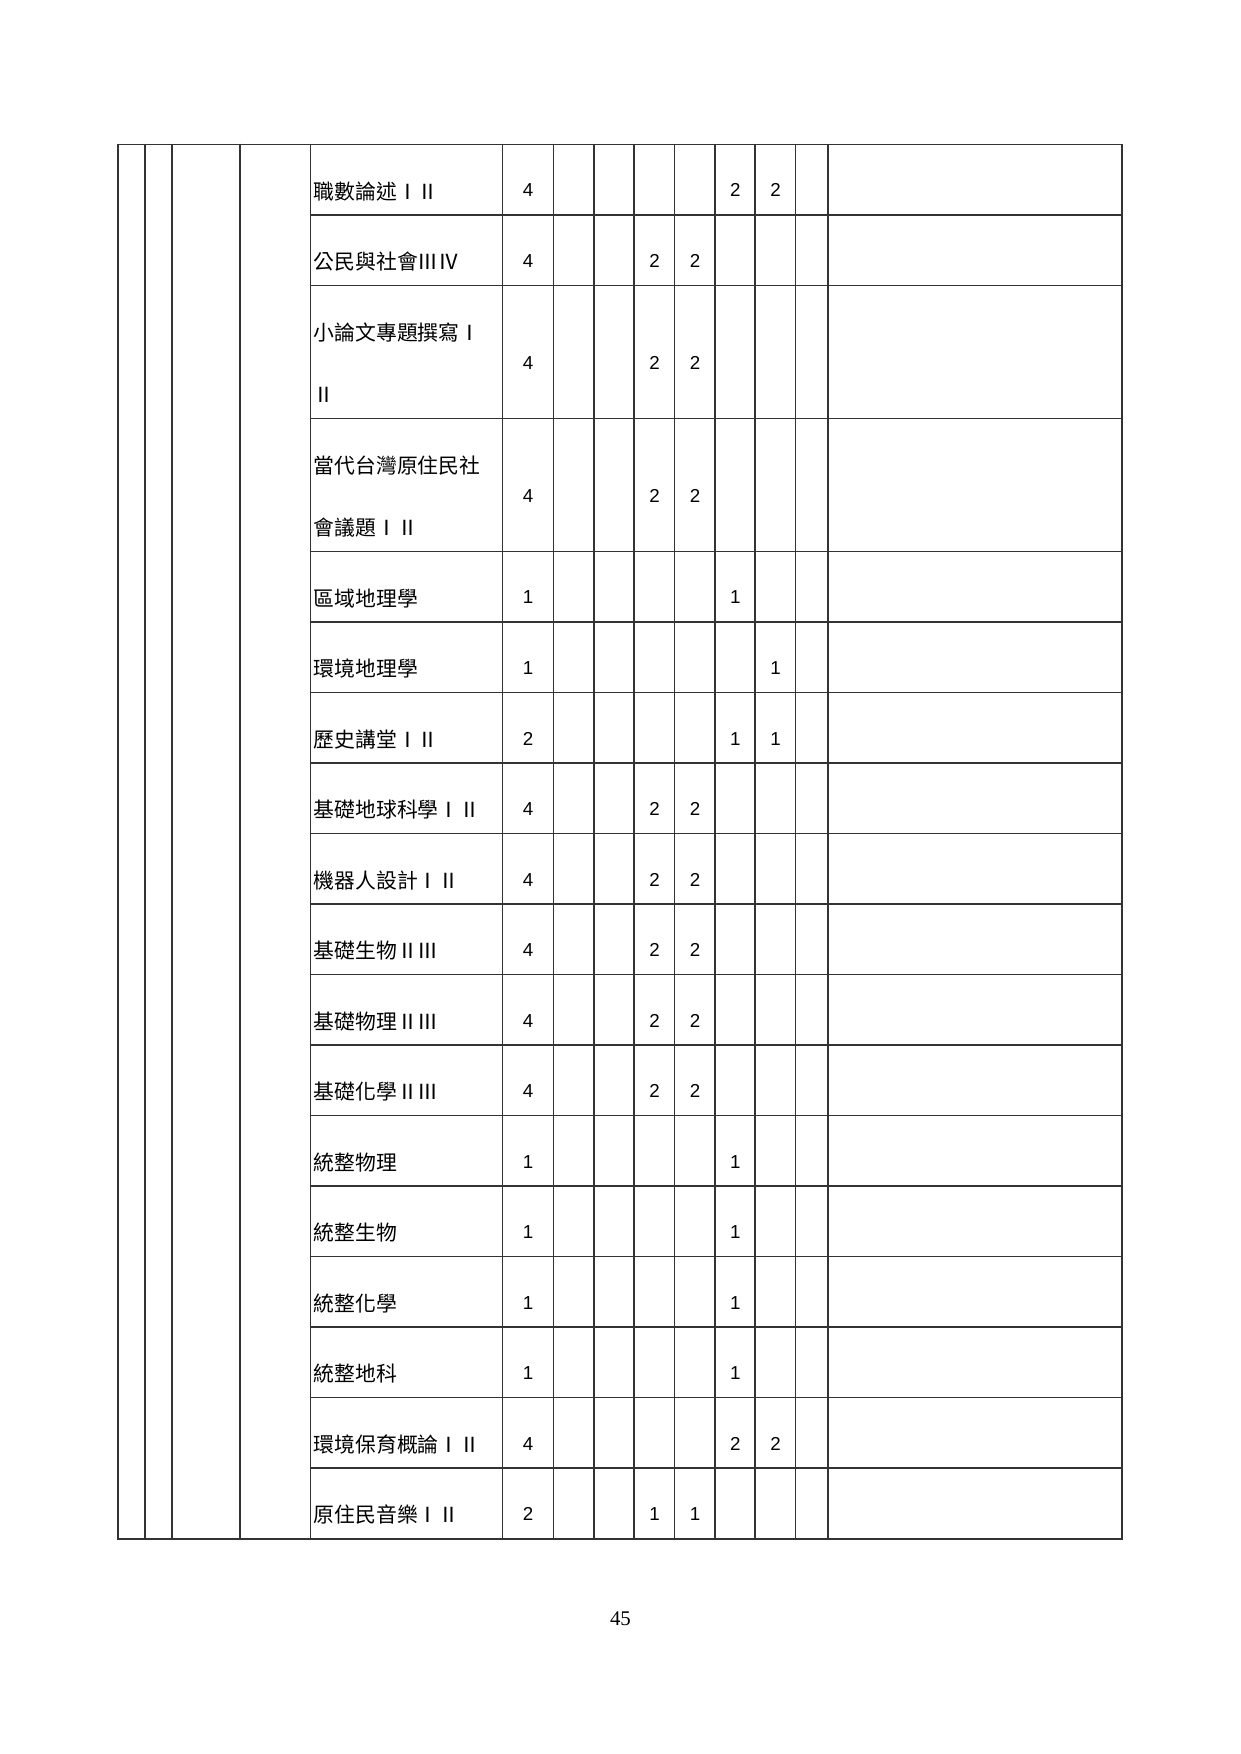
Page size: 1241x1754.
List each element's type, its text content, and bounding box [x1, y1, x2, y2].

table_cell [675, 1116, 714, 1185]
table_cell [635, 1187, 674, 1256]
table_cell [635, 145, 674, 214]
table_cell 4 [503, 286, 553, 417]
table_cell [635, 1398, 674, 1467]
table_cell [595, 1469, 633, 1538]
table_cell [796, 216, 827, 284]
table_cell 1 [503, 623, 553, 692]
table_cell 統整化學 [311, 1257, 502, 1326]
table_cell [595, 834, 633, 903]
table_cell [554, 419, 593, 551]
table_cell [829, 1398, 1121, 1467]
table_cell [554, 834, 593, 903]
table_cell [756, 1046, 795, 1115]
table_cell [796, 1257, 827, 1326]
table_cell 職數論述ⅠⅡ [311, 145, 502, 214]
table_cell [635, 1116, 674, 1185]
table_cell 2 [675, 216, 714, 284]
table_cell [595, 764, 633, 833]
table_cell 統整生物 [311, 1187, 502, 1256]
table_cell [796, 1398, 827, 1467]
table_cell [756, 216, 795, 284]
table_cell 2 [635, 905, 674, 974]
table_cell 基礎物理ⅡⅢ [311, 975, 502, 1044]
table_cell [554, 1469, 593, 1538]
table_cell [796, 1116, 827, 1185]
table_cell [554, 1257, 593, 1326]
table_cell 1 [503, 552, 553, 621]
table_cell 2 [675, 975, 714, 1044]
table_cell [554, 975, 593, 1044]
table_cell [595, 1398, 633, 1467]
table_cell [716, 764, 754, 833]
table_cell [829, 286, 1121, 417]
table_cell [119, 145, 144, 1538]
table_cell [554, 145, 593, 214]
table_cell [796, 286, 827, 417]
table_cell [595, 1116, 633, 1185]
table_cell [796, 552, 827, 621]
table_cell [829, 1046, 1121, 1115]
table_cell 1 [716, 1328, 754, 1397]
table_cell [829, 1328, 1121, 1397]
table_cell [829, 764, 1121, 833]
table_cell 基礎生物ⅡⅢ [311, 905, 502, 974]
table_cell 4 [503, 1046, 553, 1115]
table_cell [829, 1116, 1121, 1185]
table_cell [554, 1398, 593, 1467]
table_cell [675, 1328, 714, 1397]
table_cell 2 [675, 764, 714, 833]
table_cell 2 [675, 419, 714, 551]
table_cell [756, 552, 795, 621]
table_cell 2 [675, 1046, 714, 1115]
table_cell [716, 286, 754, 417]
table_cell 2 [635, 764, 674, 833]
table_cell [595, 1046, 633, 1115]
table_cell 4 [503, 975, 553, 1044]
table_cell [595, 216, 633, 284]
table_cell 統整物理 [311, 1116, 502, 1185]
table_cell [756, 905, 795, 974]
table_cell [756, 1469, 795, 1538]
table_cell [675, 693, 714, 762]
table_cell 2 [675, 834, 714, 903]
table_cell 1 [756, 623, 795, 692]
table_cell 1 [635, 1469, 674, 1538]
table_cell 1 [756, 693, 795, 762]
table_cell [829, 1187, 1121, 1256]
table_cell [554, 623, 593, 692]
table_cell [554, 1328, 593, 1397]
table_cell 當代台灣原住民社會議題ⅠⅡ [311, 419, 502, 551]
table_cell [716, 834, 754, 903]
table_cell [756, 1187, 795, 1256]
table_cell 基礎地球科學ⅠⅡ [311, 764, 502, 833]
table_cell [675, 145, 714, 214]
table_cell 1 [503, 1328, 553, 1397]
table_cell 1 [716, 1187, 754, 1256]
table_cell [554, 552, 593, 621]
table_cell [756, 419, 795, 551]
table_cell 環境地理學 [311, 623, 502, 692]
table_cell 2 [503, 693, 553, 762]
table_cell [595, 905, 633, 974]
table_cell 機器人設計ⅠⅡ [311, 834, 502, 903]
table_cell [829, 975, 1121, 1044]
table_cell [756, 1328, 795, 1397]
table_cell 4 [503, 764, 553, 833]
table_cell [796, 623, 827, 692]
table_cell [716, 1469, 754, 1538]
table_cell [595, 145, 633, 214]
table_cell [796, 905, 827, 974]
table_cell [756, 834, 795, 903]
table_cell [829, 419, 1121, 551]
table_cell [554, 286, 593, 417]
table_cell [554, 1046, 593, 1115]
table_cell 2 [503, 1469, 553, 1538]
table_cell 2 [716, 1398, 754, 1467]
table_cell [796, 834, 827, 903]
table_cell [635, 1257, 674, 1326]
table_cell 4 [503, 905, 553, 974]
table_cell 1 [716, 693, 754, 762]
table_cell [796, 1469, 827, 1538]
table_cell 統整地科 [311, 1328, 502, 1397]
table_cell [796, 693, 827, 762]
table_cell [796, 1328, 827, 1397]
table_cell [554, 1116, 593, 1185]
table_cell 2 [756, 1398, 795, 1467]
table_cell 2 [635, 975, 674, 1044]
table_cell 4 [503, 216, 553, 284]
table_cell 2 [756, 145, 795, 214]
table_cell [796, 145, 827, 214]
table_cell [829, 552, 1121, 621]
table_cell [716, 975, 754, 1044]
table_cell [829, 145, 1121, 214]
table_cell 區域地理學 [311, 552, 502, 621]
table_cell 1 [503, 1116, 553, 1185]
table_cell 基礎化學ⅡⅢ [311, 1046, 502, 1115]
table_cell [716, 419, 754, 551]
table_cell [829, 216, 1121, 284]
table_cell 1 [716, 1257, 754, 1326]
table_cell [554, 905, 593, 974]
table_cell 2 [635, 419, 674, 551]
table_cell [716, 905, 754, 974]
table_cell [554, 216, 593, 284]
table_cell 2 [635, 834, 674, 903]
table_cell 2 [675, 286, 714, 417]
table_cell [716, 1046, 754, 1115]
table_cell [829, 834, 1121, 903]
table_cell [796, 975, 827, 1044]
table_cell [756, 975, 795, 1044]
table_cell [675, 1257, 714, 1326]
table_cell [146, 145, 171, 1538]
table_cell [796, 1046, 827, 1115]
table_cell [635, 552, 674, 621]
table_cell [595, 552, 633, 621]
table_cell [829, 623, 1121, 692]
table_cell [241, 145, 310, 1538]
table_cell 2 [716, 145, 754, 214]
table_cell [595, 1187, 633, 1256]
table_cell [595, 693, 633, 762]
table_cell 1 [716, 552, 754, 621]
table_cell [829, 1257, 1121, 1326]
table_cell 1 [503, 1257, 553, 1326]
table_cell [829, 905, 1121, 974]
table_cell [675, 1187, 714, 1256]
table_cell 歷史講堂ⅠⅡ [311, 693, 502, 762]
table_cell [173, 145, 239, 1538]
table_cell 2 [635, 216, 674, 284]
table_cell 4 [503, 145, 553, 214]
table_cell 4 [503, 1398, 553, 1467]
table_cell [716, 216, 754, 284]
table_cell [796, 419, 827, 551]
table_cell [675, 552, 714, 621]
table_cell [595, 1328, 633, 1397]
table_cell 2 [635, 286, 674, 417]
table_cell [756, 1257, 795, 1326]
table_cell [756, 764, 795, 833]
table_cell [554, 693, 593, 762]
table_cell [716, 623, 754, 692]
table_cell 公民與社會ⅢⅣ [311, 216, 502, 284]
table_cell [595, 975, 633, 1044]
table_cell [756, 1116, 795, 1185]
table_cell [635, 693, 674, 762]
table_cell 2 [675, 905, 714, 974]
table_cell [796, 1187, 827, 1256]
table_cell 4 [503, 834, 553, 903]
table_cell 2 [635, 1046, 674, 1115]
table_cell 小論文專題撰寫ⅠⅡ [311, 286, 502, 417]
table_cell [635, 623, 674, 692]
table_cell [796, 764, 827, 833]
table_cell [675, 1398, 714, 1467]
table_cell [554, 1187, 593, 1256]
table_cell 1 [716, 1116, 754, 1185]
table_cell [829, 1469, 1121, 1538]
table_cell [829, 693, 1121, 762]
table_cell [675, 623, 714, 692]
table_cell [756, 286, 795, 417]
table_cell [595, 1257, 633, 1326]
table_cell [635, 1328, 674, 1397]
table_cell 1 [675, 1469, 714, 1538]
table_cell 4 [503, 419, 553, 551]
table_cell [554, 764, 593, 833]
table_cell [595, 623, 633, 692]
table_cell 原住民音樂ⅠⅡ [311, 1469, 502, 1538]
table_cell [595, 286, 633, 417]
table_cell 1 [503, 1187, 553, 1256]
table_cell 環境保育概論ⅠⅡ [311, 1398, 502, 1467]
table_cell [595, 419, 633, 551]
